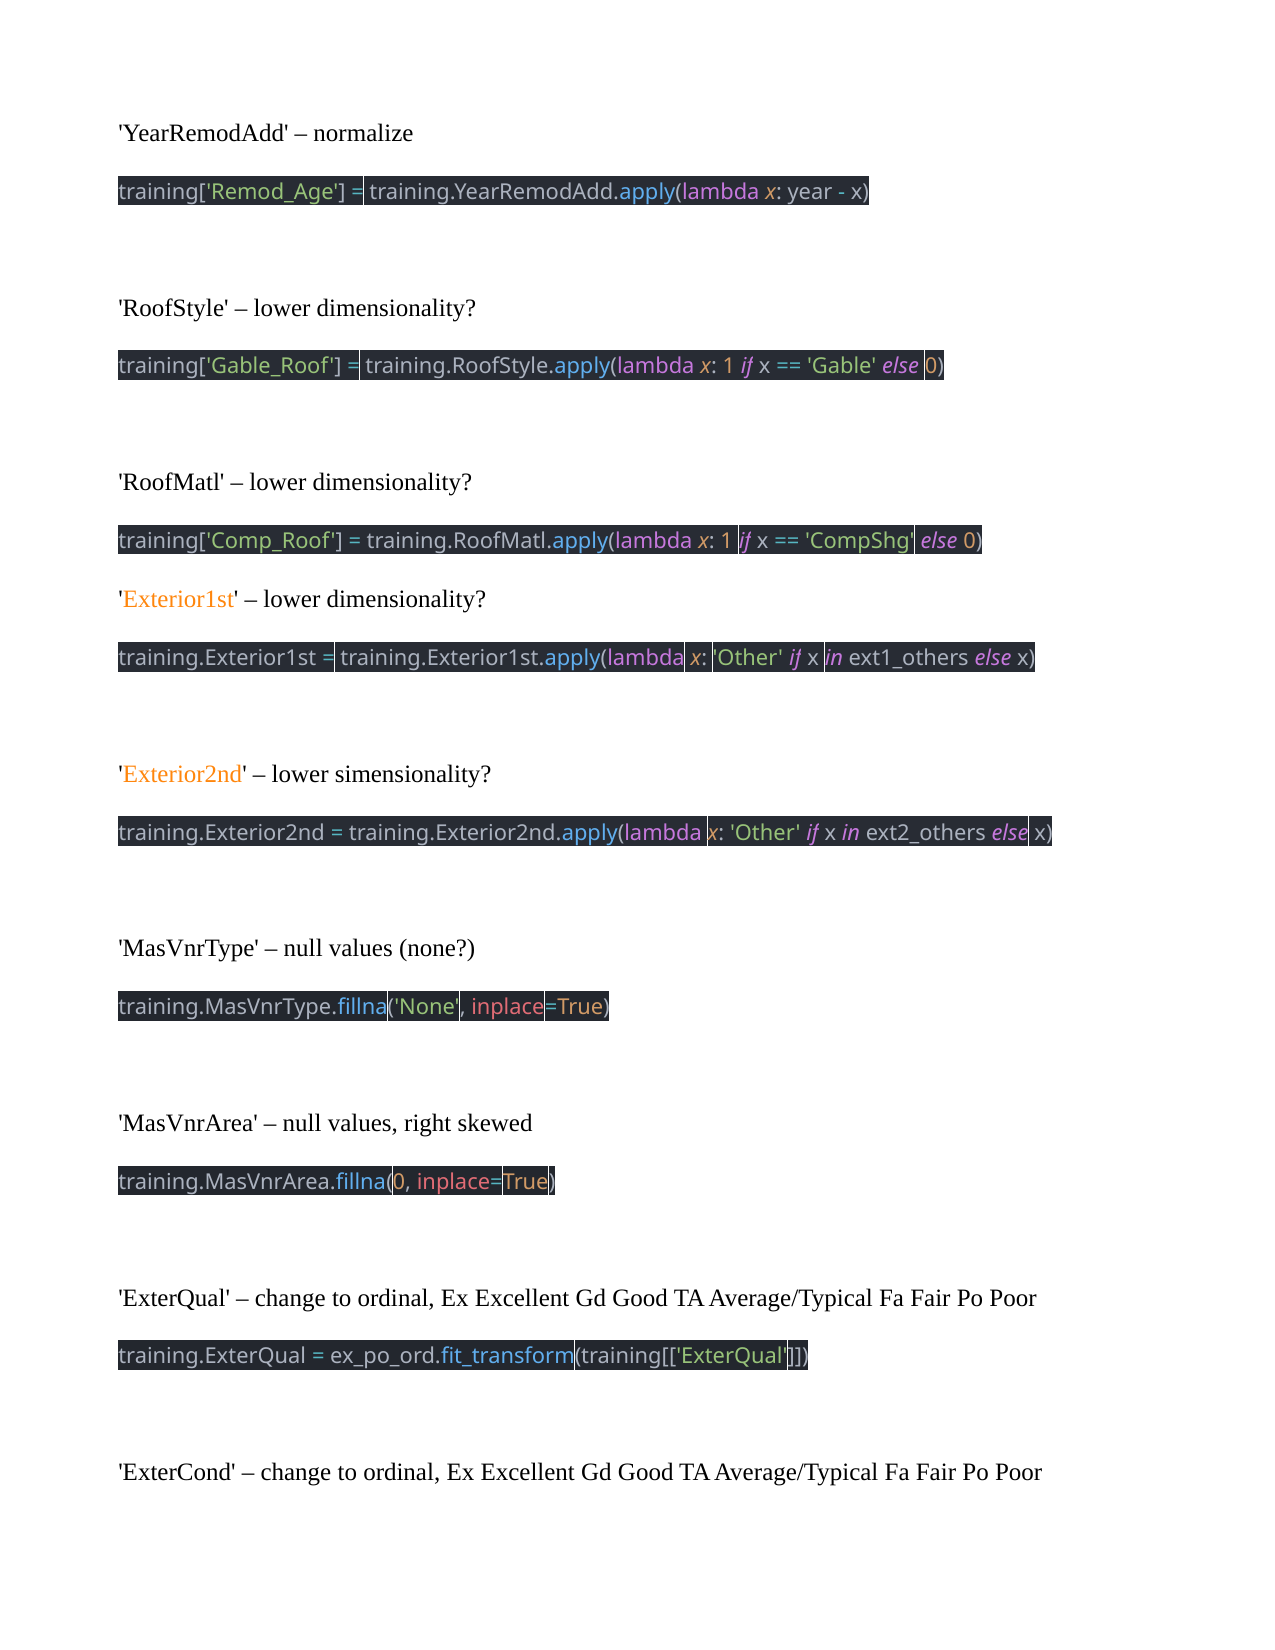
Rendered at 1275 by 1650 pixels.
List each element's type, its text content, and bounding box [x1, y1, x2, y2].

text 'MasVnrType' – null values (none?) [118, 933, 1157, 962]
text training.Exterior2nd = training.Exterior2nd.apply(lambda x: 'Other' if x in ext2_others else x) [118, 816, 1157, 846]
text 'Exterior2nd' – lower simensionality? [118, 759, 1157, 788]
text 'Exterior1st' – lower dimensionality? [118, 584, 1157, 613]
text training.Exterior1st = training.Exterior1st.apply(lambda x: 'Other' if x in ext1_others else x) [118, 642, 1157, 672]
text 'ExterQual' – change to ordinal, Ex Excellent Gd Good TA Average/Typical Fa Fair Po Poor [118, 1283, 1157, 1311]
text training['Comp_Roof'] = training.RoofMatl.apply(lambda x: 1 if x == 'CompShg' else 0) [118, 525, 1157, 554]
text training.MasVnrType.fillna('None', inplace=True) [118, 991, 1157, 1021]
text 'YearRemodAdd' – normalize [118, 118, 1157, 147]
text 'RoofStyle' – lower dimensionality? [118, 293, 1157, 321]
text training['Remod_Age'] = training.YearRemodAdd.apply(lambda x: year - x) [118, 176, 1157, 205]
text training.MasVnrArea.fillna(0, inplace=True) [118, 1166, 1157, 1195]
text 'RoofMatl' – lower dimensionality? [118, 467, 1157, 496]
text 'ExterCond' – change to ordinal, Ex Excellent Gd Good TA Average/Typical Fa Fair Po Poor [118, 1457, 1157, 1486]
text training['Gable_Roof'] = training.RoofStyle.apply(lambda x: 1 if x == 'Gable' else 0) [118, 350, 1157, 380]
text 'MasVnrArea' – null values, right skewed [118, 1108, 1157, 1137]
text training.ExterQual = ex_po_ord.fit_transform(training[['ExterQual']]) [118, 1340, 1157, 1370]
